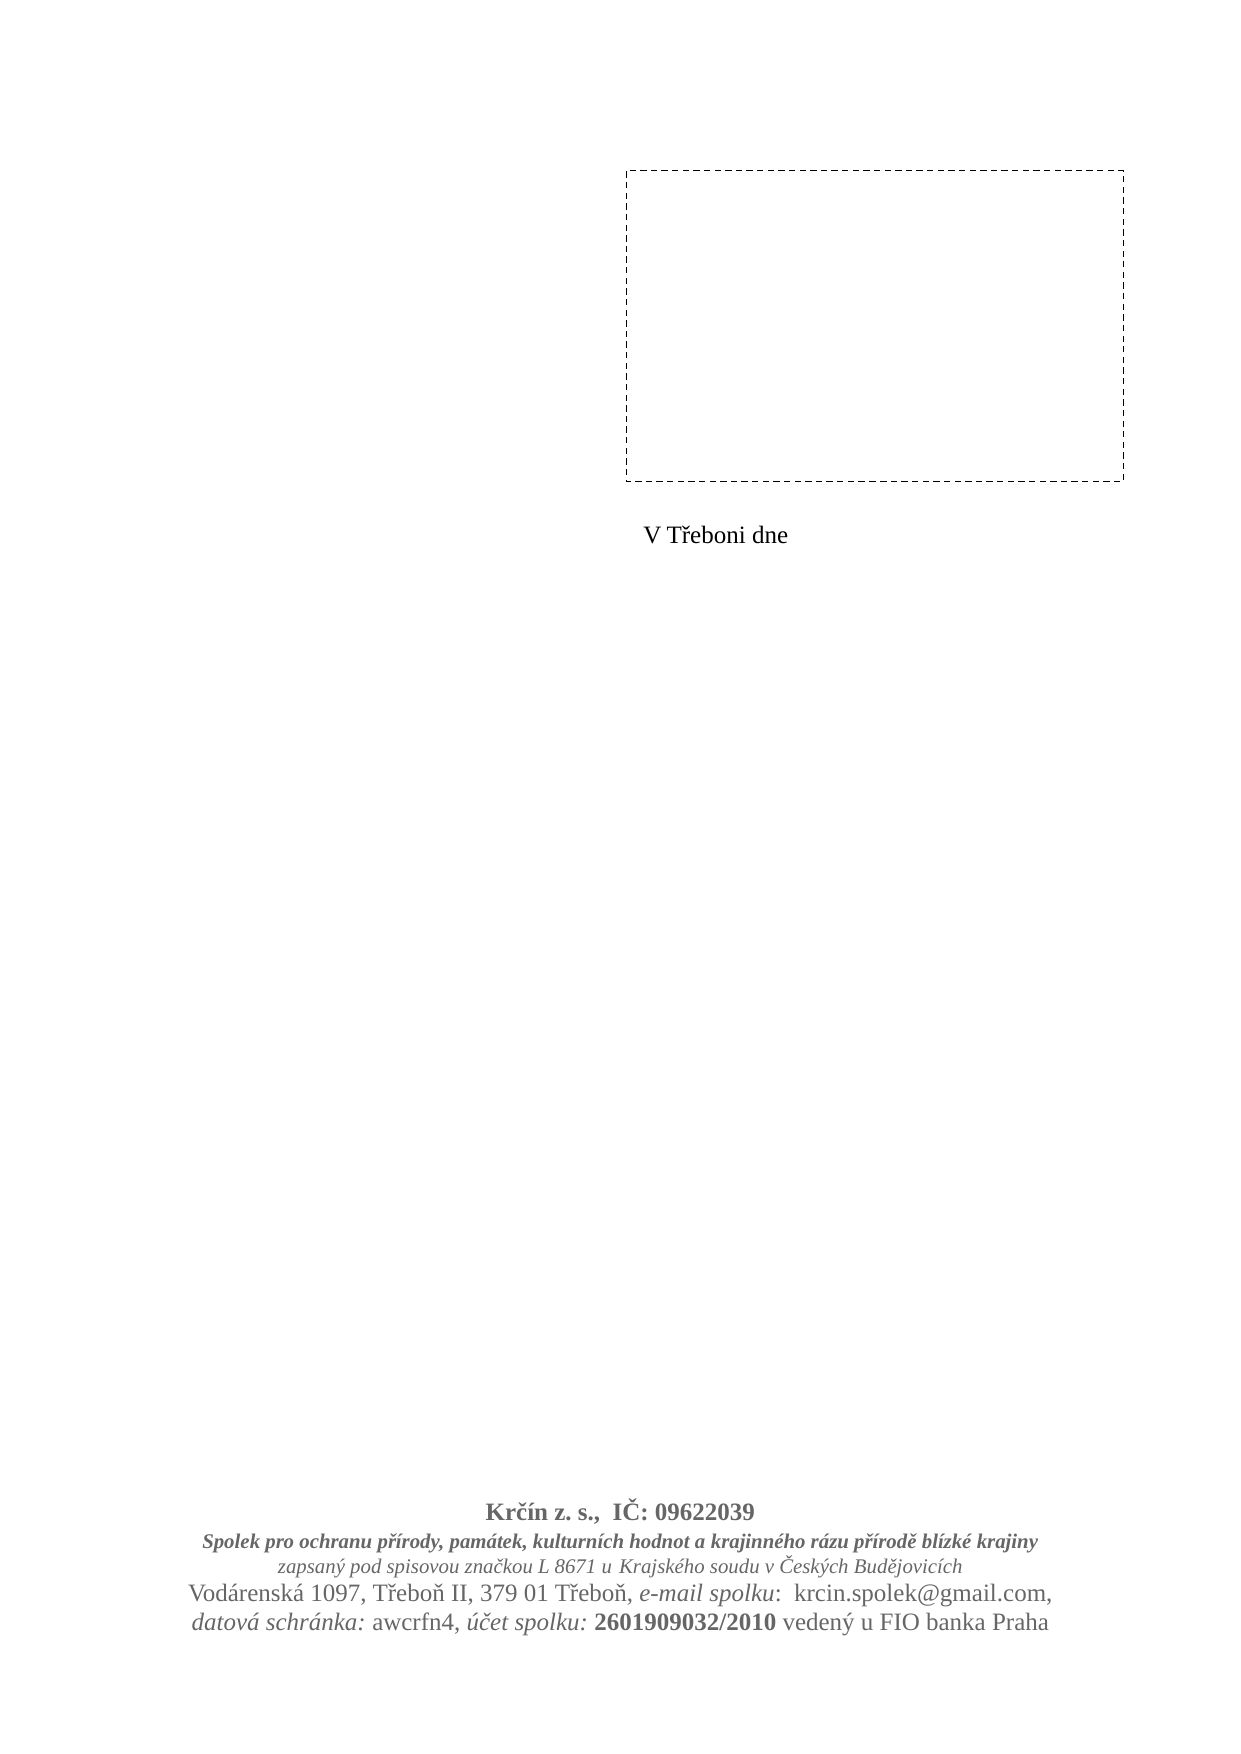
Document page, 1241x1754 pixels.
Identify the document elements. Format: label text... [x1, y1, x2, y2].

text V Třeboni dne [118, 521, 1122, 549]
